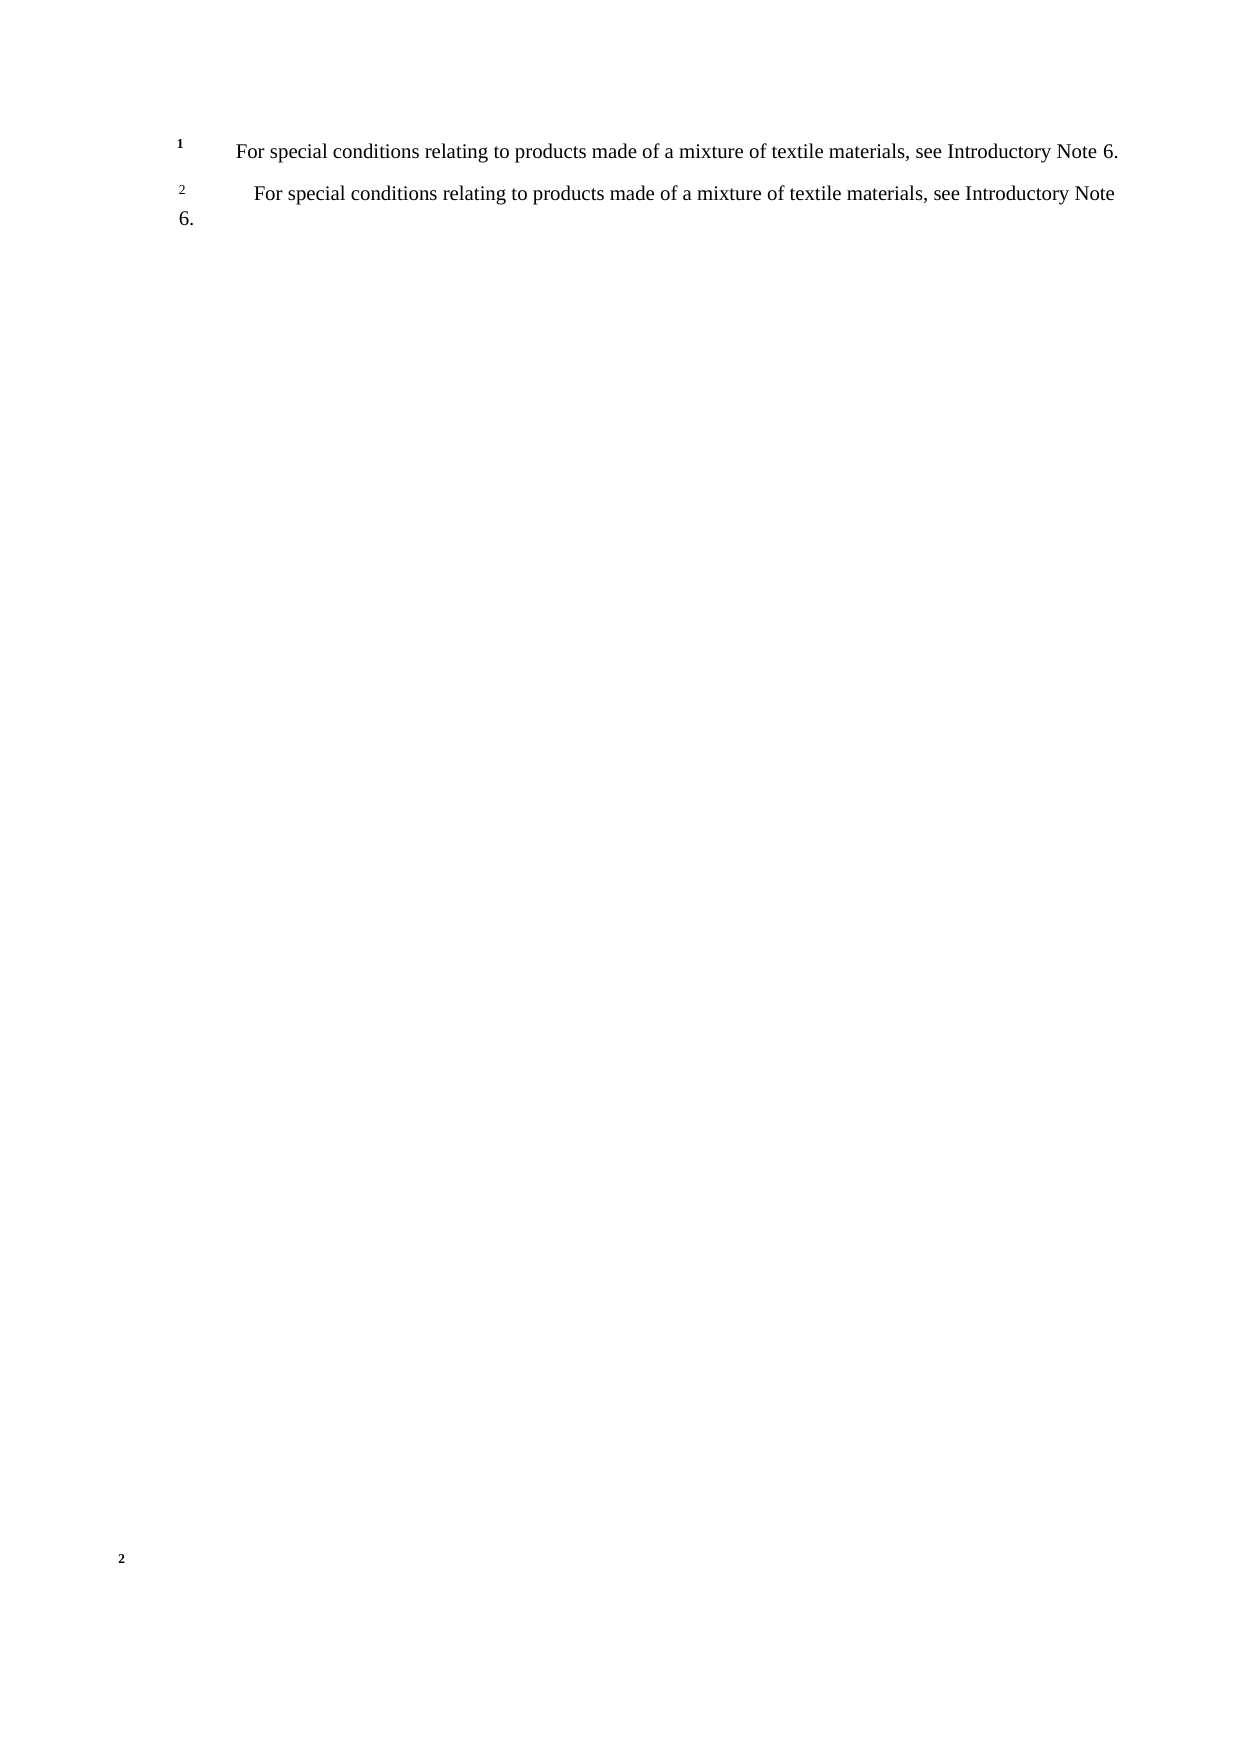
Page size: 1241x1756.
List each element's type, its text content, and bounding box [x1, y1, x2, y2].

text 1 For special conditions relating to products made of a mixture of textile materials, see Introductory Note 6. [177, 139, 1134, 164]
text 2 For special conditions relating to products made of a mixture of textile materials, see Introductory Note 6. [178, 181, 1134, 229]
